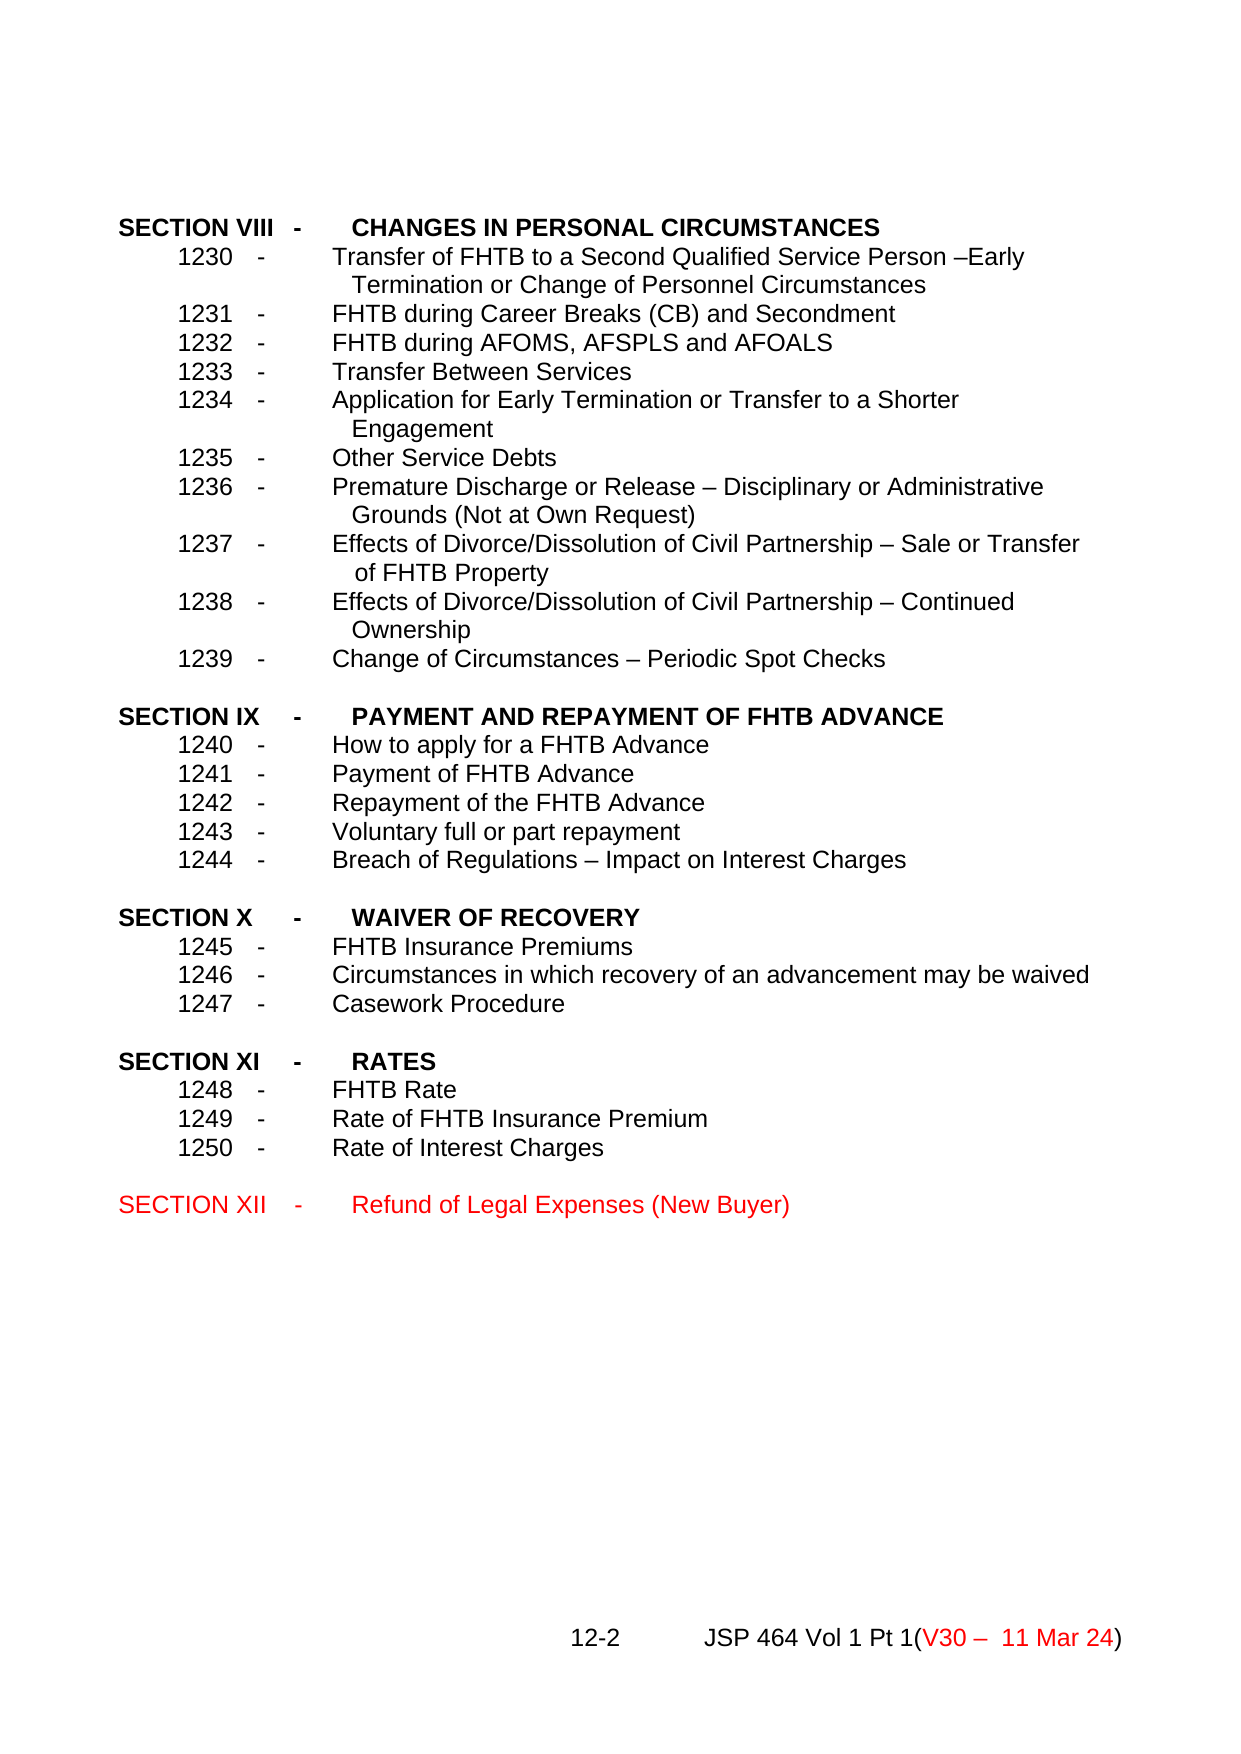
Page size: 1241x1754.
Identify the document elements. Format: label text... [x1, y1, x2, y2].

list - FHTB during Career Breaks (CB) and Secondment [177, 299, 1122, 328]
list - Casework Procedure [177, 989, 1122, 1018]
text of FHTB Property [354, 558, 1122, 587]
list - Transfer Between Services [177, 357, 1122, 385]
list - Rate of FHTB Insurance Premium [177, 1104, 1122, 1133]
list - FHTB during AFOMS, AFSPLS and AFOALS [177, 328, 1122, 357]
list - Circumstances in which recovery of an advancement may be waived [177, 960, 1122, 989]
text Engagement [177, 414, 1122, 443]
text SECTION XII - Refund of Legal Expenses (New Buyer) [118, 1190, 1122, 1219]
list - Rate of Interest Charges [177, 1133, 1122, 1162]
text SECTION X - WAIVER OF RECOVERY [118, 903, 1122, 932]
text SECTION VIII - CHANGES IN PERSONAL CIRCUMSTANCES [118, 213, 1122, 242]
text Ownership [177, 615, 1122, 644]
list - Other Service Debts [177, 443, 1122, 472]
text SECTION XI - RATES [118, 1047, 1122, 1075]
list - Repayment of the FHTB Advance [177, 788, 1122, 817]
list - Premature Discharge or Release – Disciplinary or Administrative [177, 472, 1122, 500]
list - Effects of Divorce/Dissolution of Civil Partnership – Continued [177, 587, 1122, 615]
list - Payment of FHTB Advance [177, 759, 1122, 788]
list - Voluntary full or part repayment [177, 817, 1122, 845]
list - Effects of Divorce/Dissolution of Civil Partnership – Sale or Transfer [177, 529, 1122, 558]
list - Application for Early Termination or Transfer to a Shorter [177, 385, 1122, 414]
text Termination or Change of Personnel Circumstances [177, 270, 1122, 299]
list - Transfer of FHTB to a Second Qualified Service Person –Early [177, 242, 1122, 270]
list - Breach of Regulations – Impact on Interest Charges [177, 845, 1122, 874]
text Grounds (Not at Own Request) [177, 500, 1122, 529]
list - How to apply for a FHTB Advance [177, 730, 1122, 759]
list - Change of Circumstances – Periodic Spot Checks [177, 644, 1122, 673]
text SECTION IX - PAYMENT AND REPAYMENT OF FHTB ADVANCE [118, 702, 1122, 730]
list - FHTB Insurance Premiums [177, 932, 1122, 960]
list - FHTB Rate [177, 1075, 1122, 1104]
